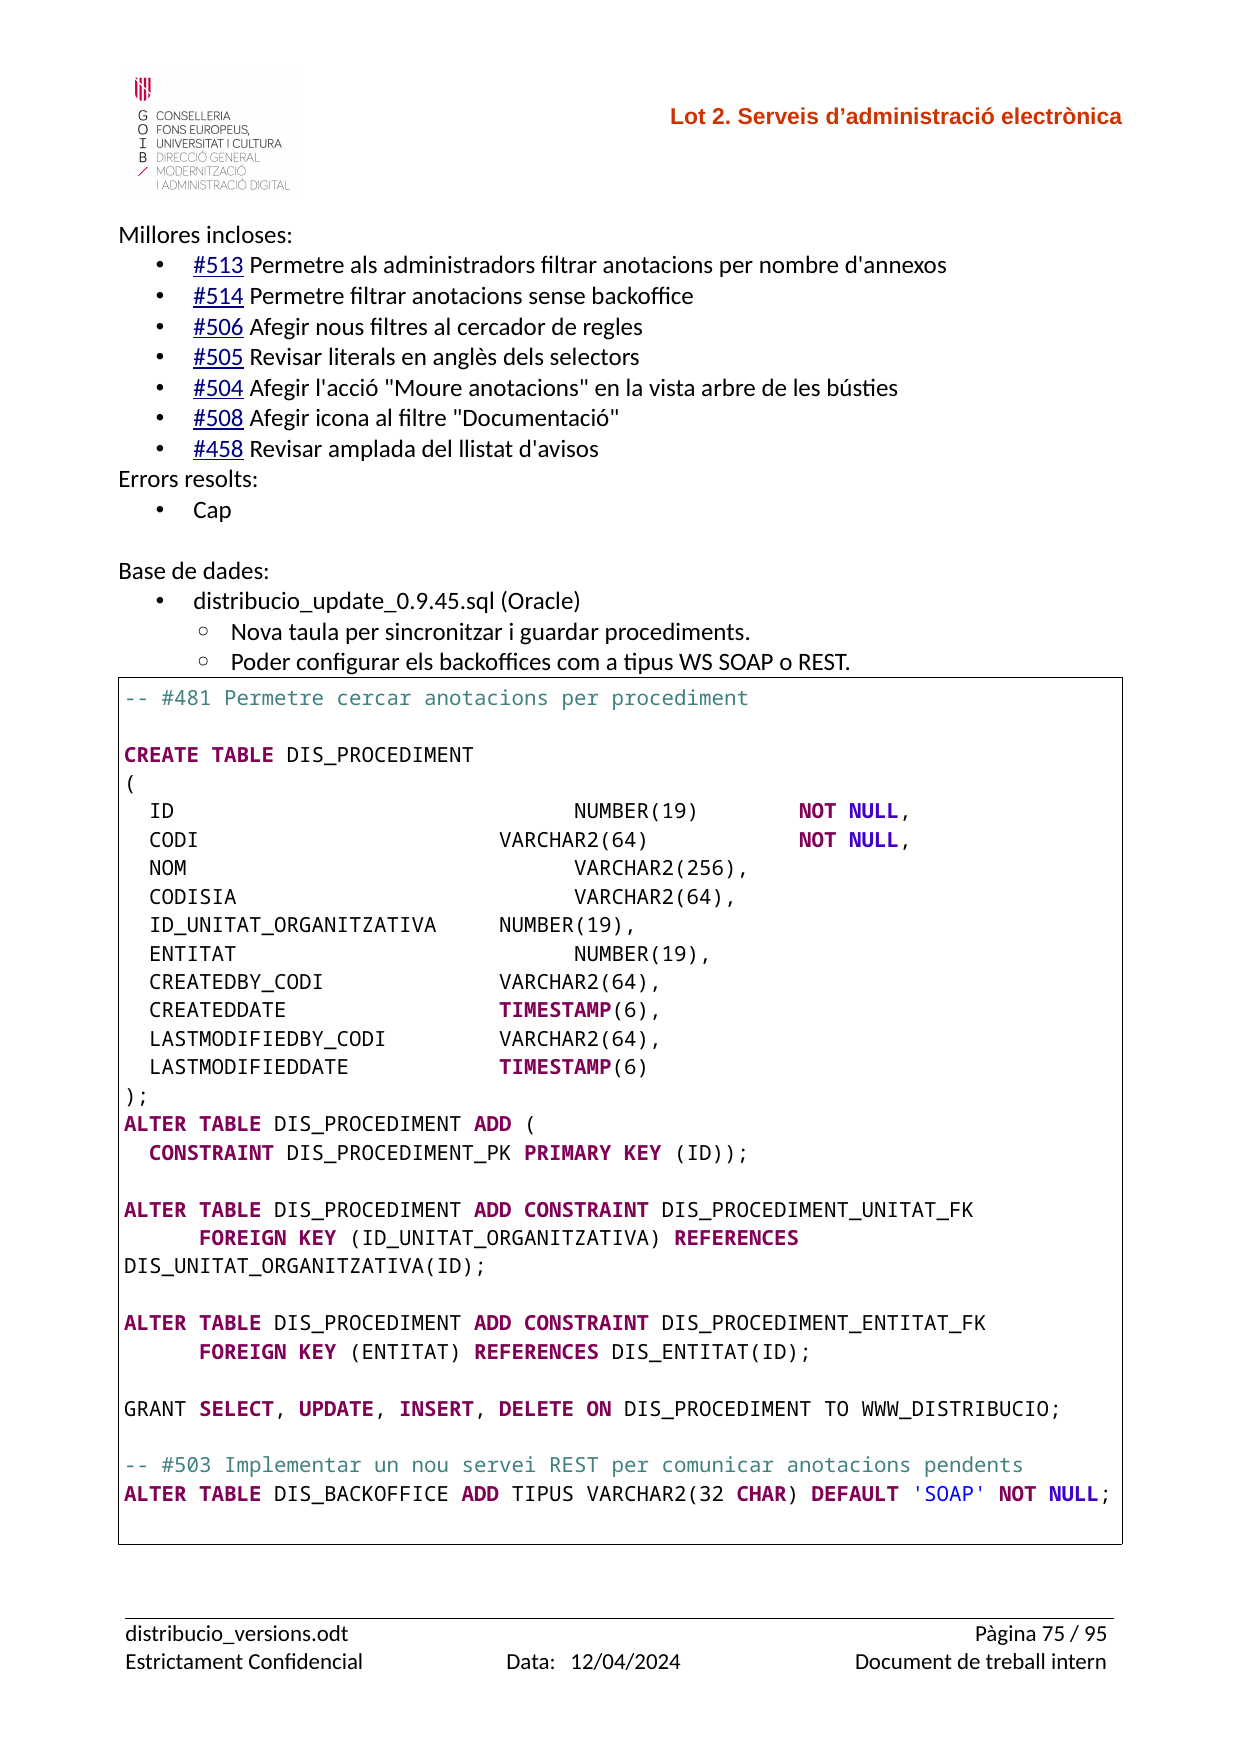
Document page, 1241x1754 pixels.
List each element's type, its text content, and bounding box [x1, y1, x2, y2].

text Base de dades: [118, 555, 1122, 585]
list Cap [156, 494, 1122, 524]
text Millores incloses: [118, 219, 1122, 250]
list Poder configurar els backoffices com a tipus WS SOAP o REST. [193, 646, 1122, 677]
list #505 Revisar literals en anglès dels selectors [156, 341, 1122, 372]
text Errors resolts: [118, 463, 1122, 494]
list Nova taula per sincronitzar i guardar procediments. [193, 616, 1122, 646]
list #506 Afegir nous filtres al cercador de regles [156, 311, 1122, 341]
list #513 Permetre als administradors filtrar anotacions per nombre d'annexos [156, 250, 1122, 280]
picture [126, 70, 299, 197]
list #508 Afegir icona al filtre "Documentació" [156, 402, 1122, 433]
table_header -- #481 Permetre cercar anotacions per procediment CREATE TABLE DIS_PROCEDIMENT ( ID NUMBER(19) NOT NULL, CODI VARCHAR2(64) NOT NULL, NOM VARCHAR2(256), CODISIA VARCHAR2(64), ID_UNITAT_ORGANITZATIVA NUMBER(19), ENTITAT NUMBER(19), CREATEDBY_CODI VARCHAR2(64), CREATEDDATE TIMESTAMP(6), LASTMODIFIEDBY_CODI VARCHAR2(64), LASTMODIFIEDDATE TIMESTAMP(6) ); ALTER TABLE DIS_PROCEDIMENT ADD ( CONSTRAINT DIS_PROCEDIMENT_PK PRIMARY KEY (ID)); ALTER TABLE DIS_PROCEDIMENT ADD CONSTRAINT DIS_PROCEDIMENT_UNITAT_FK FOREIGN KEY (ID_UNITAT_ORGANITZATIVA) REFERENCES DIS_UNITAT_ORGANITZATIVA(ID); ALTER TABLE DIS_PROCEDIMENT ADD CONSTRAINT DIS_PROCEDIMENT_ENTITAT_FK FOREIGN KEY (ENTITAT) REFERENCES DIS_ENTITAT(ID); GRANT SELECT, UPDATE, INSERT, DELETE ON DIS_PROCEDIMENT TO WWW_DISTRIBUCIO; -- #503 Implementar un nou servei REST per comunicar anotacions pendents ALTER TABLE DIS_BACKOFFICE ADD TIPUS VARCHAR2(32 CHAR) DEFAULT 'SOAP' NOT NULL; [119, 678, 1122, 1544]
list #458 Revisar amplada del llistat d'avisos [156, 433, 1122, 463]
list #504 Afegir l'acció "Moure anotacions" en la vista arbre de les bústies [156, 372, 1122, 402]
list distribucio_update_0.9.45.sql (Oracle) [156, 585, 1122, 616]
list #514 Permetre filtrar anotacions sense backoffice [156, 280, 1122, 311]
